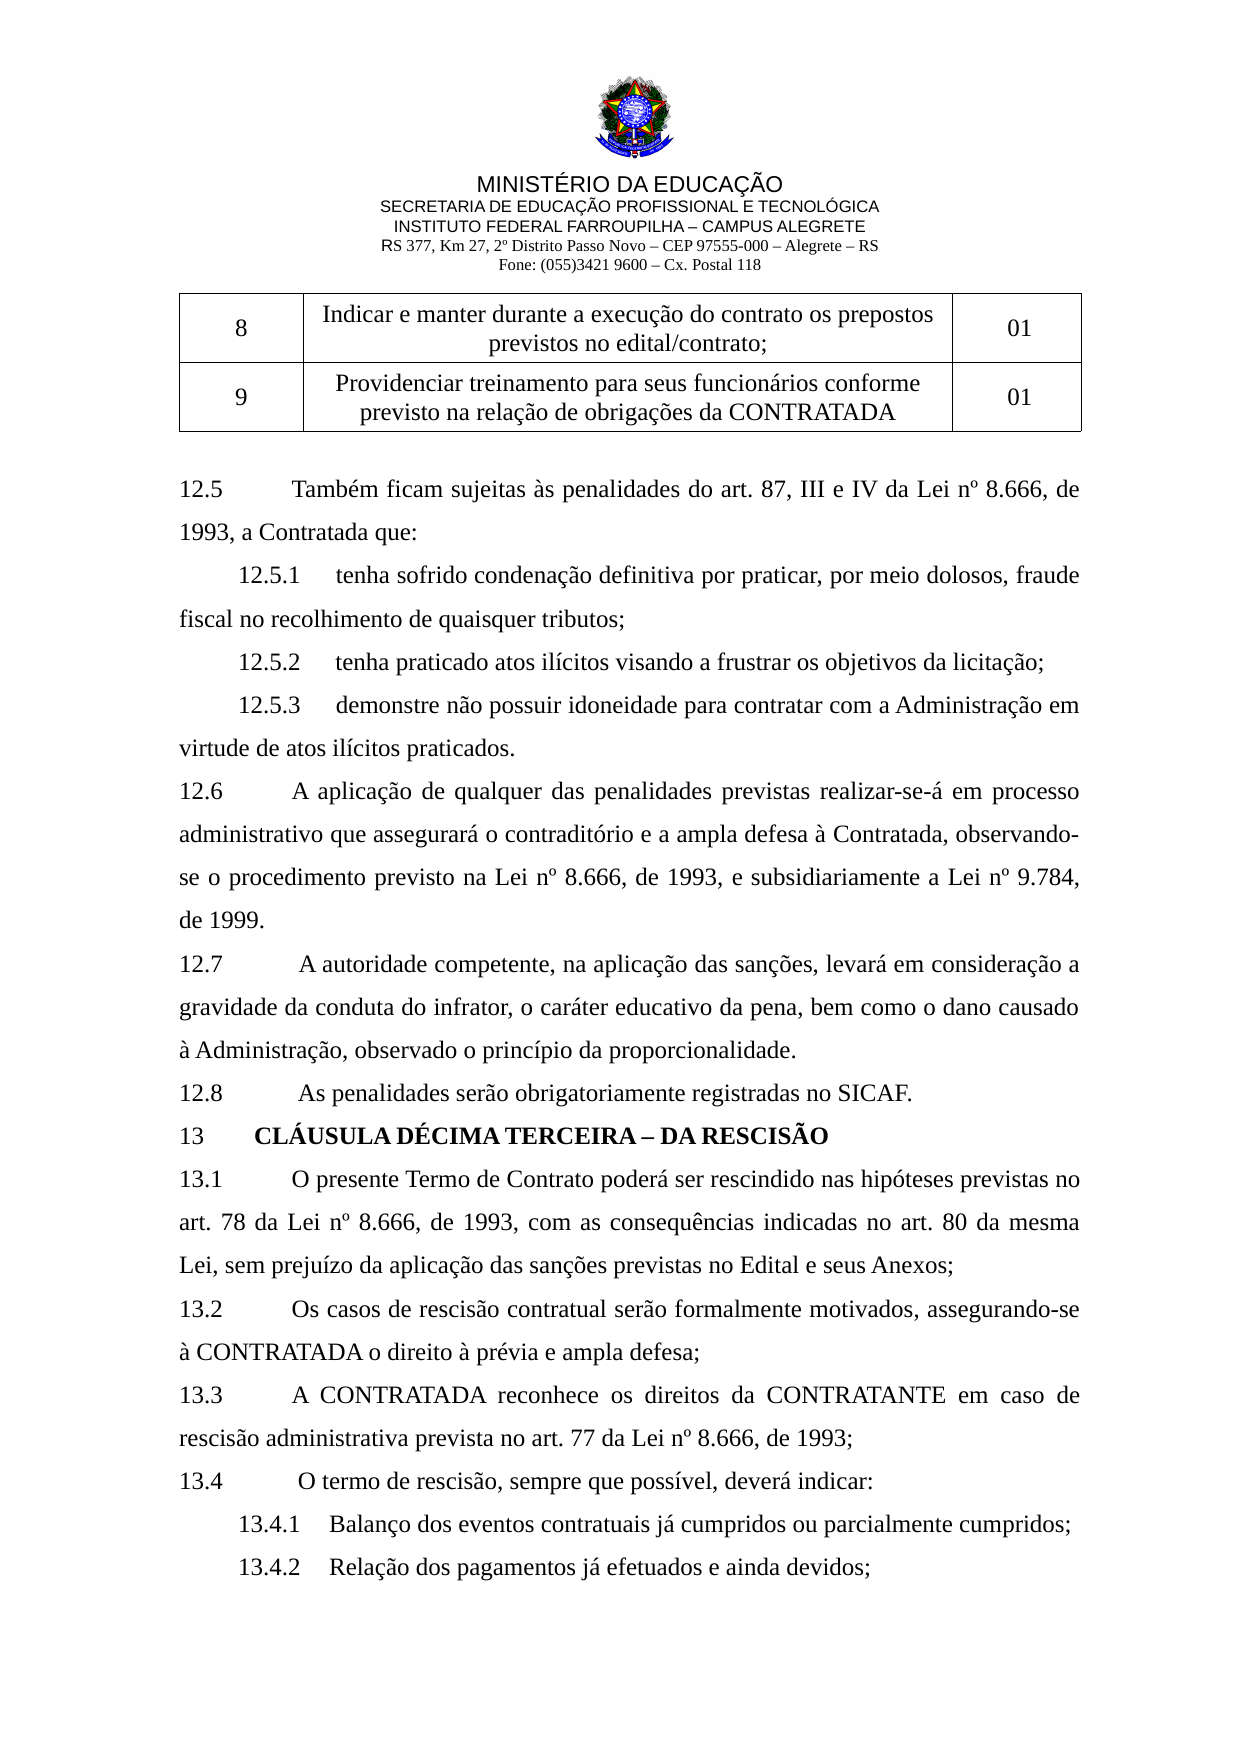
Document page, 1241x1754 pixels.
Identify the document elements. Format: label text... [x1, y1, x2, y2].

list A CONTRATADA reconhece os direitos da CONTRATANTE em caso de rescisão administrativa prevista no art. 77 da Lei nº 8.666, de 1993; [179, 1380, 1081, 1452]
list Relação dos pagamentos já efetuados e ainda devidos; [179, 1552, 1081, 1581]
list A aplicação de qualquer das penalidades previstas realizar-se-á em processo administrativo que assegurará o contraditório e a ampla defesa à Contratada, observando-se o procedimento previsto na Lei nº 8.666, de 1993, e subsidiariamente a Lei nº 9.784, de 1999. [179, 776, 1081, 934]
list O presente Termo de Contrato poderá ser rescindido nas hipóteses previstas no art. 78 da Lei nº 8.666, de 1993, com as consequências indicadas no art. 80 da mesma Lei, sem prejuízo da aplicação das sanções previstas no Edital e seus Anexos; [179, 1164, 1081, 1279]
table_cell Providenciar treinamento para seus funcionários conforme previsto na relação de obrigações da CONTRATADA [304, 363, 952, 431]
list tenha praticado atos ilícitos visando a frustrar os objetivos da licitação; [179, 647, 1081, 676]
list As penalidades serão obrigatoriamente registradas no SICAF. [179, 1078, 1081, 1107]
table_cell 01 [953, 294, 1081, 362]
list O termo de rescisão, sempre que possível, deverá indicar: [179, 1466, 1081, 1495]
list CLÁUSULA DÉCIMA TERCEIRA – DA RESCISÃO [179, 1121, 1081, 1150]
table_cell Indicar e manter durante a execução do contrato os prepostos previstos no edital/contrato; [304, 294, 952, 362]
list demonstre não possuir idoneidade para contratar com a Administração em virtude de atos ilícitos praticados. [179, 690, 1081, 762]
list Balanço dos eventos contratuais já cumpridos ou parcialmente cumpridos; [179, 1509, 1081, 1538]
list tenha sofrido condenação definitiva por praticar, por meio dolosos, fraude fiscal no recolhimento de quaisquer tributos; [179, 561, 1081, 632]
list A autoridade competente, na aplicação das sanções, levará em consideração a gravidade da conduta do infrator, o caráter educativo da pena, bem como o dano causado à Administração, observado o princípio da proporcionalidade. [179, 949, 1081, 1064]
picture [589, 70, 675, 159]
list Os casos de rescisão contratual serão formalmente motivados, assegurando-se à CONTRATADA o direito à prévia e ampla defesa; [179, 1294, 1081, 1366]
table_cell 9 [180, 363, 303, 431]
table_cell 8 [180, 294, 303, 362]
table_cell 01 [953, 363, 1081, 431]
list Também ficam sujeitas às penalidades do art. 87, III e IV da Lei nº 8.666, de 1993, a Contratada que: [179, 474, 1081, 546]
